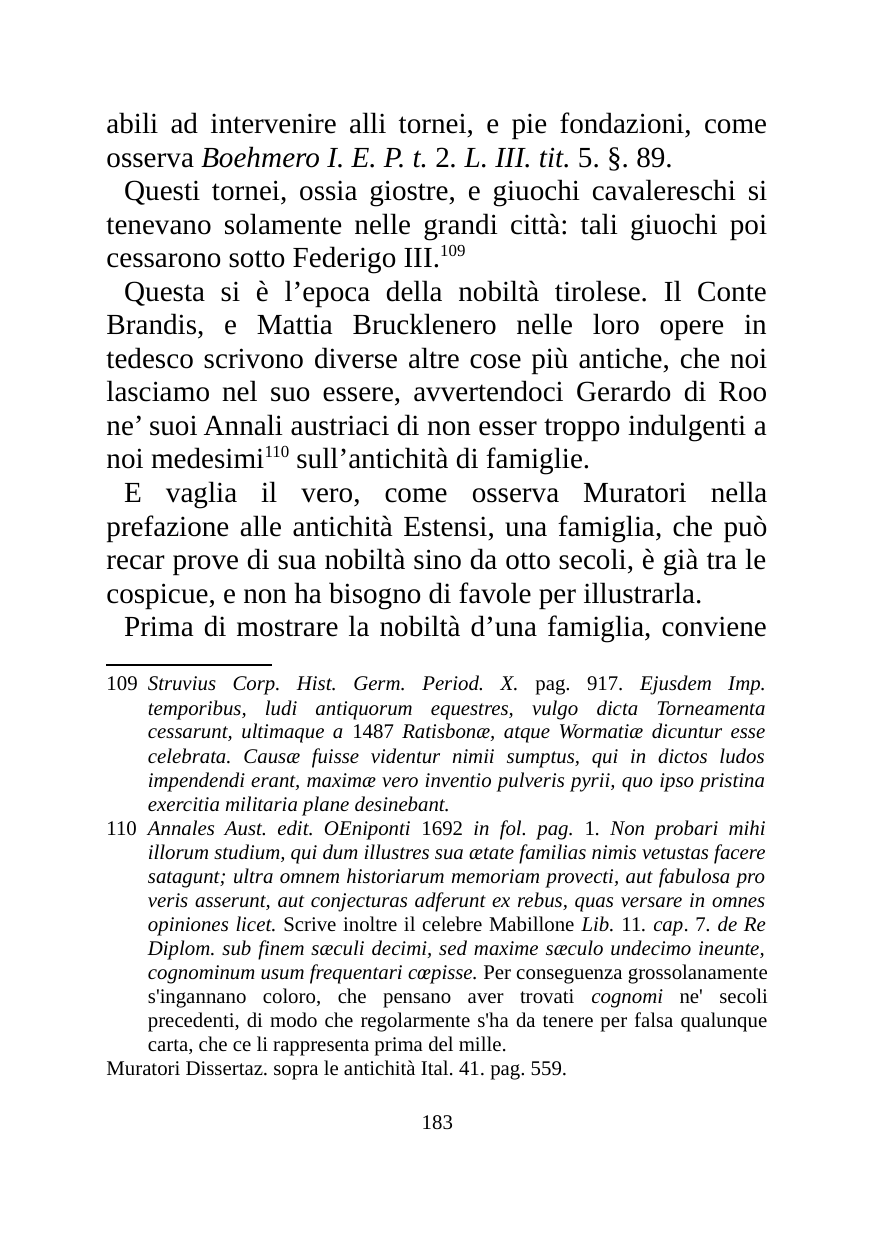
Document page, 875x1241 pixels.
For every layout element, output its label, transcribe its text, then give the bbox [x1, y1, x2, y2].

text Prima di mostrare la nobiltà d’una famiglia, conviene [106, 609, 768, 643]
text Struvius Corp. Hist. Germ. Period. X. pag. 917. Ejusdem Imp. temporibus, ludi antiquorum equestres, vulgo dicta Torneamenta cessarunt, ultimaque a 1487 Ratisbonæ, atque Wormatiæ dicuntur esse celebrata. Causæ fuisse videntur nimii sumptus, qui in dictos ludos impendendi erant, maximæ vero inventio pulveris pyrii, quo ipso pristina exercitia militaria plane desinebant. [106, 671, 768, 816]
text Questi tornei, ossia giostre, e giuochi cavalereschi si tenevano solamente nelle grandi città: tali giuochi poi cessarono sotto Federigo III. [106, 173, 768, 274]
text abili ad intervenire alli tornei, e pie fondazioni, come osserva Boehmero I. E. P. t. 2. L. III. tit. 5. §. 89. [106, 106, 768, 173]
text E vaglia il vero, come osserva Muratori nella prefazione alle antichità Estensi, una famiglia, che può recar prove di sua nobiltà sino da otto secoli, è già tra le cospicue, e non ha bisogno di favole per illustrarla. [106, 475, 768, 609]
text Muratori Dissertaz. sopra le antichità Ital. 41. pag. 559. [106, 1056, 768, 1080]
text Questa si è l’epoca della nobiltà tirolese. Il Conte Brandis, e Mattia Brucklenero nelle loro opere in tedesco scrivono diverse altre cose più antiche, che noi lasciamo nel suo essere, avvertendoci Gerardo di Roo ne’ suoi Annali austriaci di non esser troppo indulgenti a noi medesimi sull’antichità di famiglie. [106, 274, 768, 475]
text Annales Aust. edit. OEniponti 1692 in fol. pag. 1. Non probari mihi illorum studium, qui dum illustres sua ætate familias nimis vetustas facere satagunt; ultra omnem historiarum memoriam provecti, aut fabulosa pro veris asserunt, aut conjecturas adferunt ex rebus, quas versare in omnes opiniones licet. Scrive inoltre il celebre Mabillone Lib. 11. cap. 7. de Re Diplom. sub finem sæculi decimi, sed maxime sæculo undecimo ineunte, cognominum usum frequentari cœpisse. Per conseguenza grossolanamente s'ingannano coloro, che pensano aver trovati cognomi ne' secoli precedenti, di modo che regolarmente s'ha da tenere per falsa qualunque carta, che ce li rappresenta prima del mille. [106, 816, 768, 1056]
